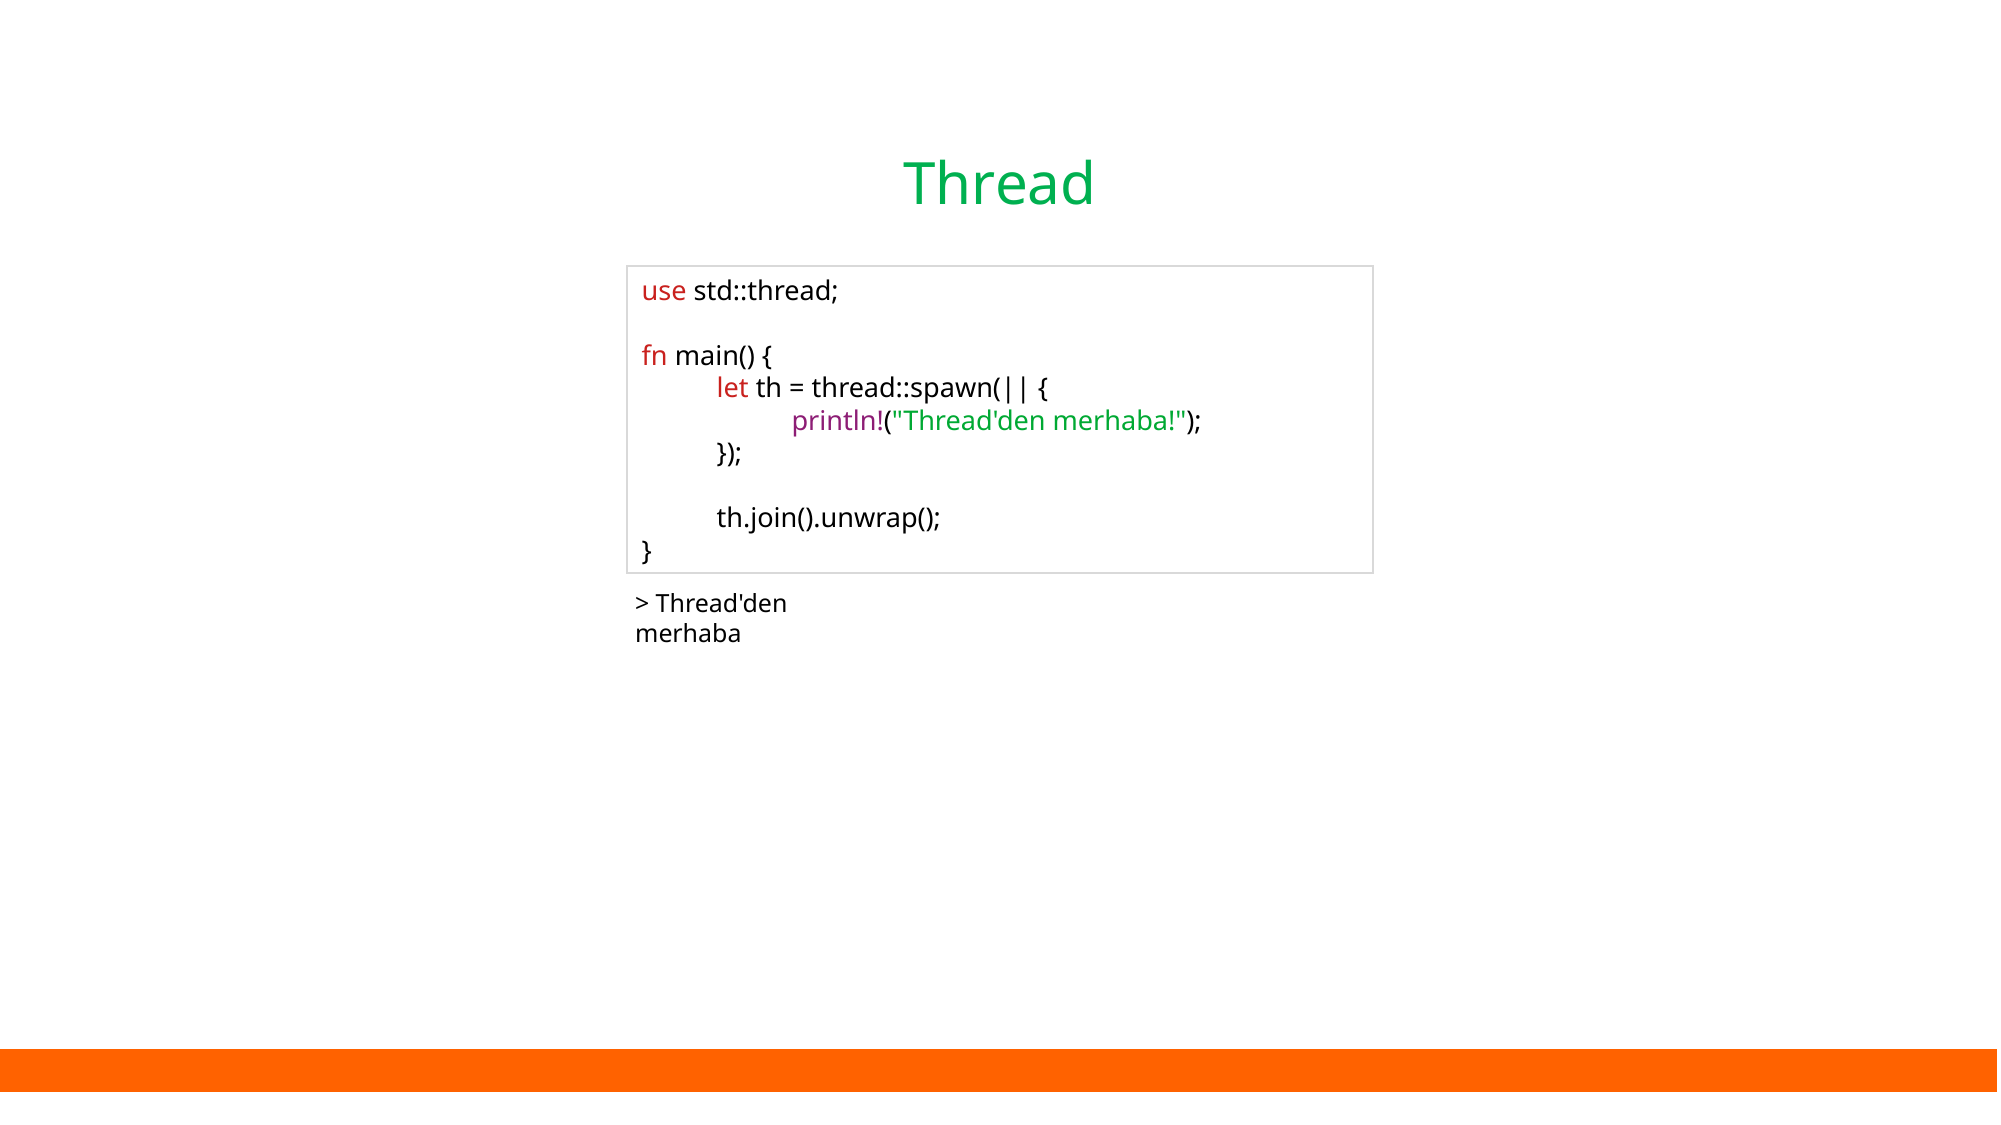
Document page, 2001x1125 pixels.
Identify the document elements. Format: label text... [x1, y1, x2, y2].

text_box use std::thread; fn main() { let th = thread::spawn(|| { println!("Thread'den merhaba!"); }); th.join().unwrap(); } [626, 265, 1374, 574]
text_box [0, 1049, 1997, 1092]
text_box > Thread'den merhaba [620, 580, 900, 624]
text_box Thread [420, 146, 1580, 237]
